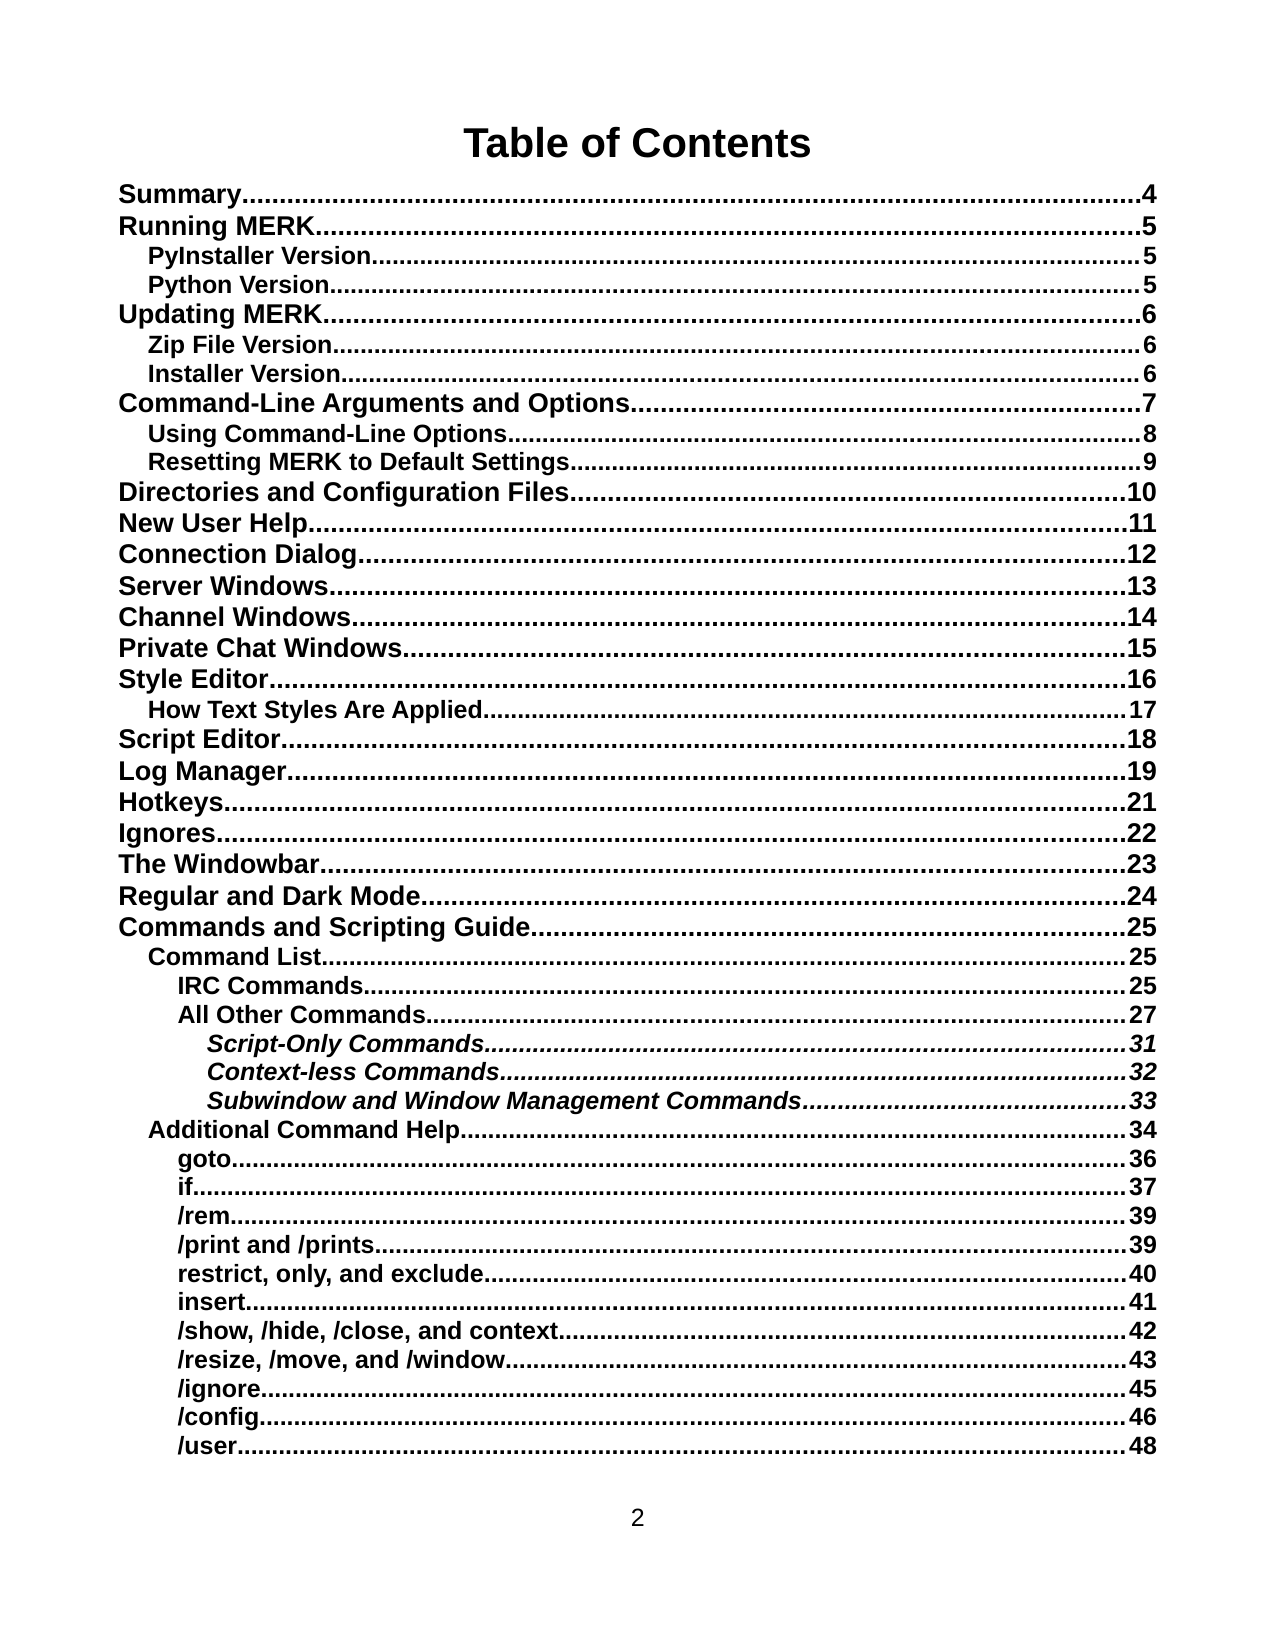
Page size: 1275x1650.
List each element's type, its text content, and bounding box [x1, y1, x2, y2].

text Zip File Version 6 [148, 330, 1157, 358]
text How Text Styles Are Applied 17 [148, 695, 1157, 723]
text Python Version 5 [148, 270, 1157, 298]
text Channel Windows 14 [118, 601, 1157, 632]
text Private Chat Windows 15 [118, 632, 1157, 663]
text if 37 [177, 1172, 1157, 1201]
text Directories and Configuration Files 10 [118, 476, 1157, 507]
text Script-Only Commands 31 [207, 1028, 1157, 1057]
text Log Manager 19 [118, 755, 1157, 786]
text restrict, only, and exclude 40 [177, 1258, 1157, 1287]
text Script Editor 18 [118, 723, 1157, 755]
text Using Command-Line Options 8 [148, 418, 1157, 447]
text Connection Dialog 12 [118, 538, 1157, 570]
text Resetting MERK to Default Settings 9 [148, 447, 1157, 476]
text goto 36 [177, 1143, 1157, 1172]
text /resize, /move, and /window 43 [177, 1345, 1157, 1373]
text Hotkeys 21 [118, 786, 1157, 817]
text Command-Line Arguments and Options 7 [118, 387, 1157, 418]
text Regular and Dark Mode 24 [118, 880, 1157, 911]
text Additional Command Help 34 [148, 1115, 1157, 1143]
text Subwindow and Window Management Commands 33 [207, 1086, 1157, 1115]
text Commands and Scripting Guide 25 [118, 911, 1157, 942]
text Server Windows 13 [118, 570, 1157, 601]
text /show, /hide, /close, and context 42 [177, 1316, 1157, 1345]
text insert 41 [177, 1287, 1157, 1316]
text /config 46 [177, 1402, 1157, 1431]
text /ignore 45 [177, 1373, 1157, 1402]
text PyInstaller Version 5 [148, 241, 1157, 270]
text Ignores 22 [118, 817, 1157, 848]
text New User Help 11 [118, 507, 1157, 538]
text Installer Version 6 [148, 358, 1157, 387]
text Running MERK 5 [118, 210, 1157, 241]
text /rem 39 [177, 1201, 1157, 1230]
text Command List 25 [148, 942, 1157, 971]
text The Windowbar 23 [118, 848, 1157, 880]
text All Other Commands 27 [177, 1000, 1157, 1028]
text /print and /prints 39 [177, 1230, 1157, 1258]
text Summary 4 [118, 178, 1157, 210]
text Style Editor 16 [118, 663, 1157, 695]
text Updating MERK 6 [118, 298, 1157, 330]
text IRC Commands 25 [177, 971, 1157, 1000]
text /user 48 [177, 1431, 1157, 1460]
text Context-less Commands 32 [207, 1057, 1157, 1086]
subtitle Table of Contents [118, 118, 1157, 166]
